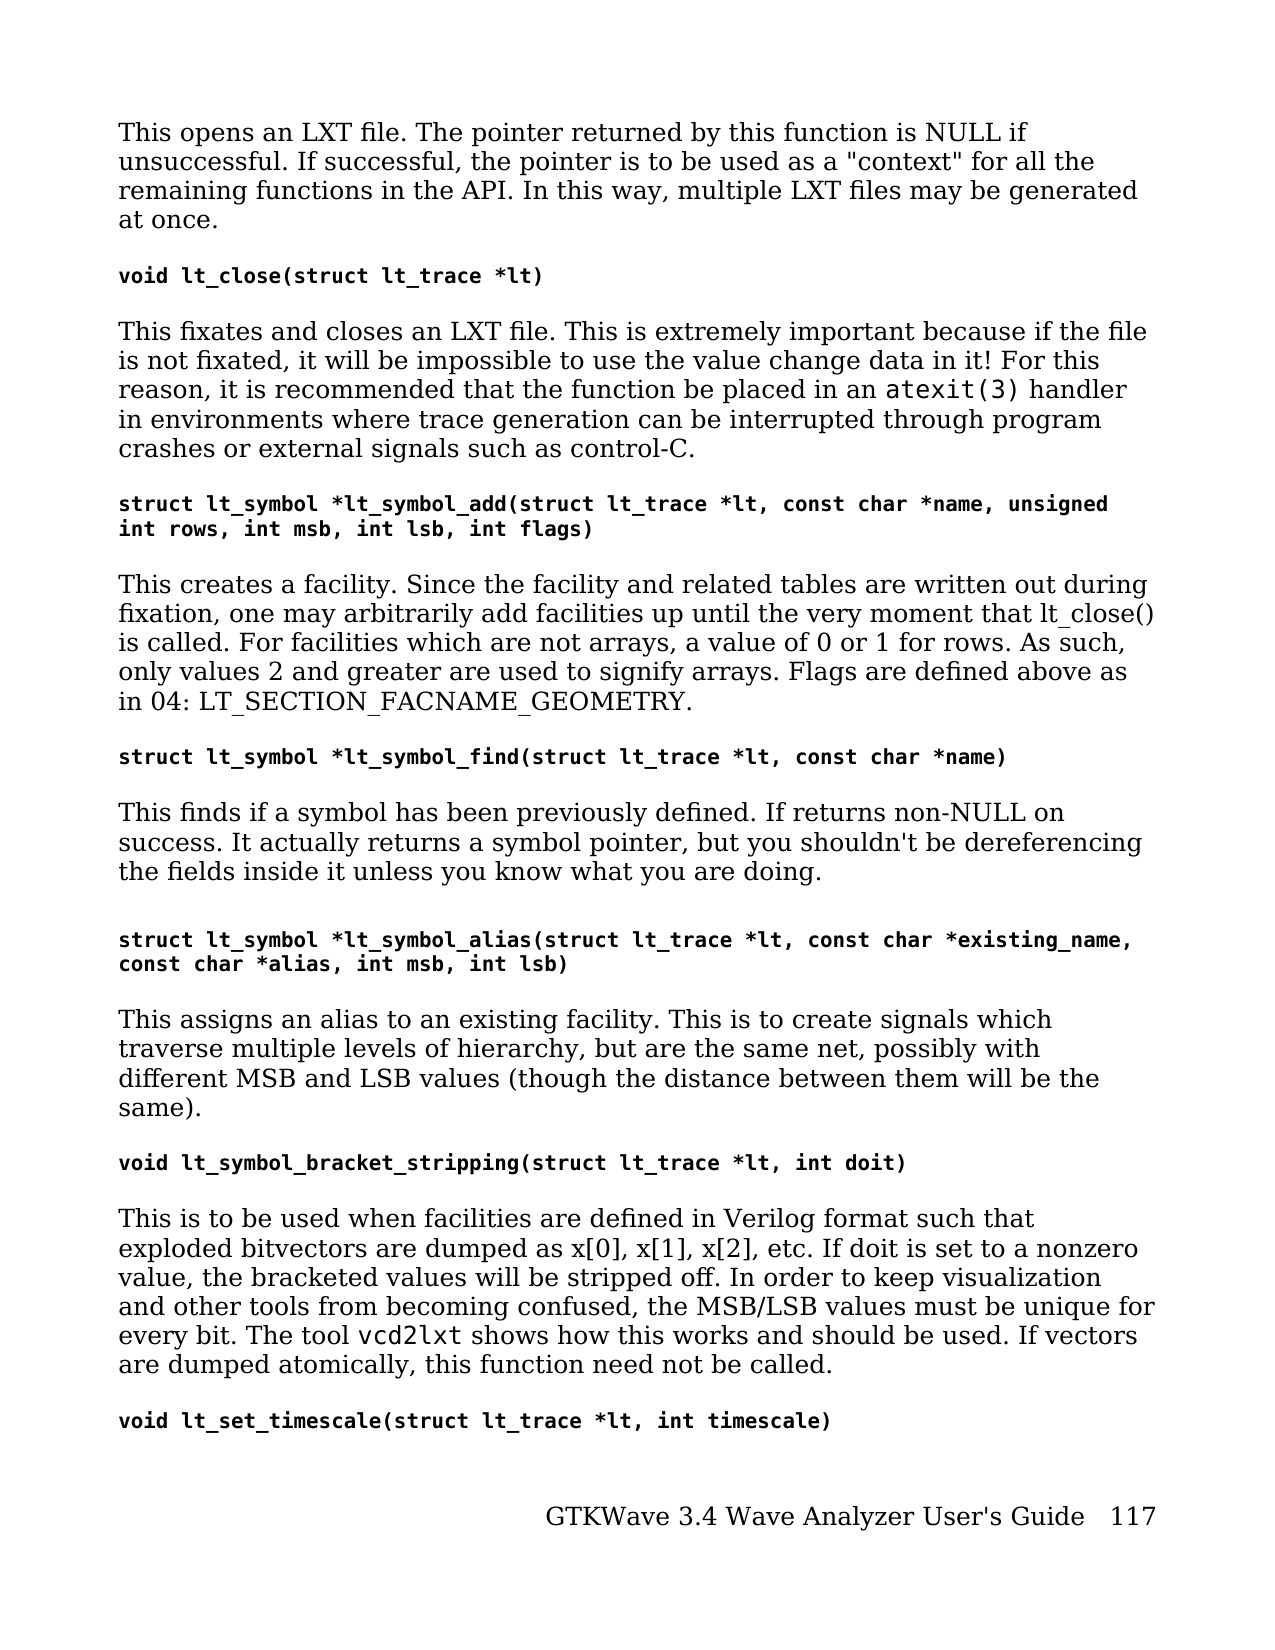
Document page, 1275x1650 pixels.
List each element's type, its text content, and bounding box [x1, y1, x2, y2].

text This creates a facility. Since the facility and related tables are written out during fixation, one may arbitrarily add facilities up until the very moment that lt_close() is called. For facilities which are not arrays, a value of 0 or 1 for rows. As such, only values 2 and greater are used to signify arrays. Flags are defined above as in 04: LT_SECTION_FACNAME_GEOMETRY. [118, 541, 1157, 716]
text void lt_close(struct lt_trace *lt) [118, 264, 1157, 288]
text struct lt_symbol *lt_symbol_alias(struct lt_trace *lt, const char *existing_name, const char *alias, int msb, int lsb) [118, 928, 1157, 976]
text This assigns an alias to an existing facility. This is to create signals which traverse multiple levels of hierarchy, but are the same net, possibly with different MSB and LSB values (though the distance between them will be the same). [118, 976, 1157, 1122]
text struct lt_symbol *lt_symbol_add(struct lt_trace *lt, const char *name, unsigned int rows, int msb, int lsb, int flags) [118, 492, 1157, 541]
text [118, 1433, 1157, 1462]
text void lt_set_timescale(struct lt_trace *lt, int timescale) [118, 1409, 1157, 1433]
text This opens an LXT file. The pointer returned by this function is NULL if unsuccessful. If successful, the pointer is to be used as a "context" for all the remaining functions in the API. In this way, multiple LXT files may be generated at once. [118, 118, 1157, 235]
text This finds if a symbol has been previously defined. If returns non-NULL on success. It actually returns a symbol pointer, but you shouldn't be dereferencing the fields inside it unless you know what you are doing. [118, 769, 1157, 886]
text This fixates and closes an LXT file. This is extremely important because if the file is not fixated, it will be impossible to use the value change data in it! For this reason, it is recommended that the function be placed in an atexit(3) handler in environments where trace generation can be interrupted through program crashes or external signals such as control-C. [118, 288, 1157, 463]
text This is to be used when facilities are defined in Verilog format such that exploded bitvectors are dumped as x[0], x[1], x[2], etc. If doit is set to a nonzero value, the bracketed values will be stripped off. In order to keep visualization and other tools from becoming confused, the MSB/LSB values must be unique for every bit. The tool vcd2lxt shows how this works and should be used. If vectors are dumped atomically, this function need not be called. [118, 1176, 1157, 1380]
text struct lt_symbol *lt_symbol_find(struct lt_trace *lt, const char *name) [118, 745, 1157, 769]
text void lt_symbol_bracket_stripping(struct lt_trace *lt, int doit) [118, 1151, 1157, 1176]
